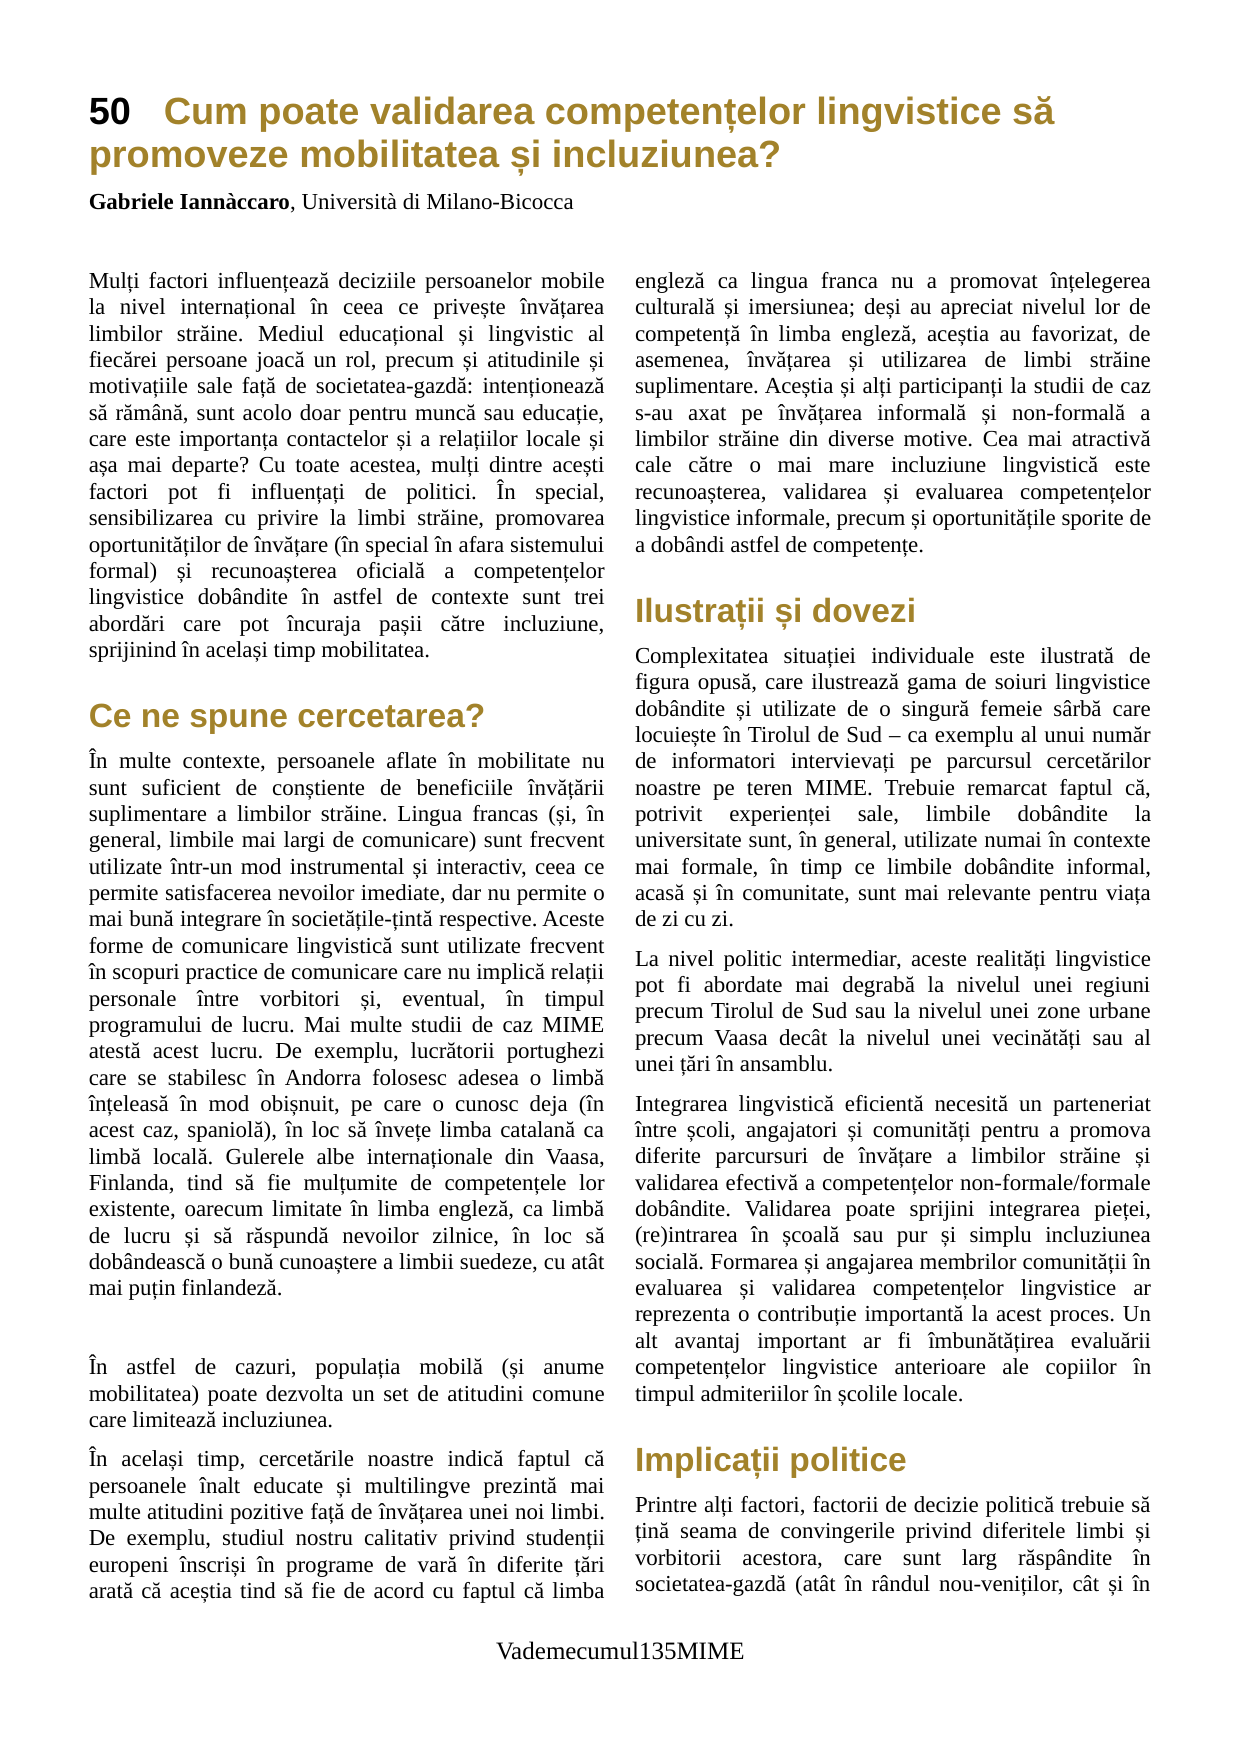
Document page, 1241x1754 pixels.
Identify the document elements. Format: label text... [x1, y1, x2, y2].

text engleză ca lingua franca nu a promovat înțelegerea culturală și imersiunea; deși au apreciat nivelul lor de competență în limba engleză, aceștia au favorizat, de asemenea, învățarea și utilizarea de limbi străine suplimentare. Aceștia și alți participanți la studii de caz s-au axat pe învățarea informală și non-formală a limbilor străine din diverse motive. Cea mai atractivă cale către o mai mare incluziune lingvistică este recunoașterea, validarea și evaluarea competențelor lingvistice informale, precum și oportunitățile sporite de a dobândi astfel de competențe. [635, 267, 1152, 557]
text În astfel de cazuri, populația mobilă (și anume mobilitatea) poate dezvolta un set de atitudini comune care limitează incluziunea. [88, 1353, 605, 1432]
text Integrarea lingvistică eficientă necesită un parteneriat între școli, angajatori și comunități pentru a promova diferite parcursuri de învățare a limbilor străine și validarea efectivă a competențelor non-formale/formale dobândite. Validarea poate sprijini integrarea pieței, (re)intrarea în școală sau pur și simplu incluziunea socială. Formarea și angajarea membrilor comunității în evaluarea și validarea competențelor lingvistice ar reprezenta o contribuție importantă la acest proces. Un alt avantaj important ar fi îmbunătățirea evaluării competențelor lingvistice anterioare ale copiilor în timpul admiteriilor în școlile locale. [635, 1090, 1152, 1406]
text Mulți factori influențează deciziile persoanelor mobile la nivel internațional în ceea ce privește învățarea limbilor străine. Mediul educațional și lingvistic al fiecărei persoane joacă un rol, precum și atitudinile și motivațiile sale față de societatea-gazdă: intenționează să rămână, sunt acolo doar pentru muncă sau educație, care este importanța contactelor și a relațiilor locale și așa mai departe? Cu toate acestea, mulți dintre acești factori pot fi influențați de politici. În special, sensibilizarea cu privire la limbi străine, promovarea oportunităților de învățare (în special în afara sistemului formal) și recunoașterea oficială a competențelor lingvistice dobândite în astfel de contexte sunt trei abordări care pot încuraja pașii către incluziune, sprijinind în același timp mobilitatea. [88, 267, 605, 662]
text În multe contexte, persoanele aflate în mobilitate nu sunt suficient de conștiente de beneficiile învățării suplimentare a limbilor străine. Lingua francas (și, în general, limbile mai largi de comunicare) sunt frecvent utilizate într-un mod instrumental și interactiv, ceea ce permite satisfacerea nevoilor imediate, dar nu permite o mai bună integrare în societățile-țintă respective. Aceste forme de comunicare lingvistică sunt utilizate frecvent în scopuri practice de comunicare care nu implică relații personale între vorbitori și, eventual, în timpul programului de lucru. Mai multe studii de caz MIME atestă acest lucru. De exemplu, lucrătorii portughezi care se stabilesc în Andorra folosesc adesea o limbă înțeleasă în mod obișnuit, pe care o cunosc deja (în acest caz, spaniolă), în loc să învețe limba catalană ca limbă locală. Gulerele albe internaționale din Vaasa, Finlanda, tind să fie mulțumite de competențele lor existente, oarecum limitate în limba engleză, ca limbă de lucru și să răspundă nevoilor zilnice, în loc să dobândească o bună cunoaștere a limbii suedeze, cu atât mai puțin finlandeză. [88, 747, 605, 1301]
subtitle Implicații politice [635, 1440, 1152, 1478]
text Printre alți factori, factorii de decizie politică trebuie să țină seama de convingerile privind diferitele limbi și vorbitorii acestora, care sunt larg răspândite în societatea-gazdă (atât în rândul nou-veniților, cât și în [635, 1491, 1152, 1596]
subtitle Ce ne spune cercetarea? [88, 696, 605, 735]
text În același timp, cercetările noastre indică faptul că persoanele înalt educate și multilingve prezintă mai multe atitudini pozitive față de învățarea unei noi limbi. De exemplu, studiul nostru calitativ privind studenții europeni înscriși în programe de vară în diferite țări arată că aceștia tind să fie de acord cu faptul că limba [88, 1445, 605, 1603]
text Gabriele Iannàccaro, Università di Milano-Bicocca [88, 188, 1152, 215]
subtitle Cum poate validarea competențelor lingvistice să promoveze mobilitatea și incluziunea? [88, 88, 1152, 176]
subtitle Ilustrații și dovezi [635, 591, 1152, 629]
text La nivel politic intermediar, aceste realități lingvistice pot fi abordate mai degrabă la nivelul unei regiuni precum Tirolul de Sud sau la nivelul unei zone urbane precum Vaasa decât la nivelul unei vecinătăți sau al unei țări în ansamblu. [635, 945, 1152, 1077]
text Complexitatea situației individuale este ilustrată de figura opusă, care ilustrează gama de soiuri lingvistice dobândite și utilizate de o singură femeie sârbă care locuiește în Tirolul de Sud – ca exemplu al unui număr de informatori intervievați pe parcursul cercetărilor noastre pe teren MIME. Trebuie remarcat faptul că, potrivit experienței sale, limbile dobândite la universitate sunt, în general, utilizate numai în contexte mai formale, în timp ce limbile dobândite informal, acasă și în comunitate, sunt mai relevante pentru viața de zi cu zi. [635, 642, 1152, 932]
